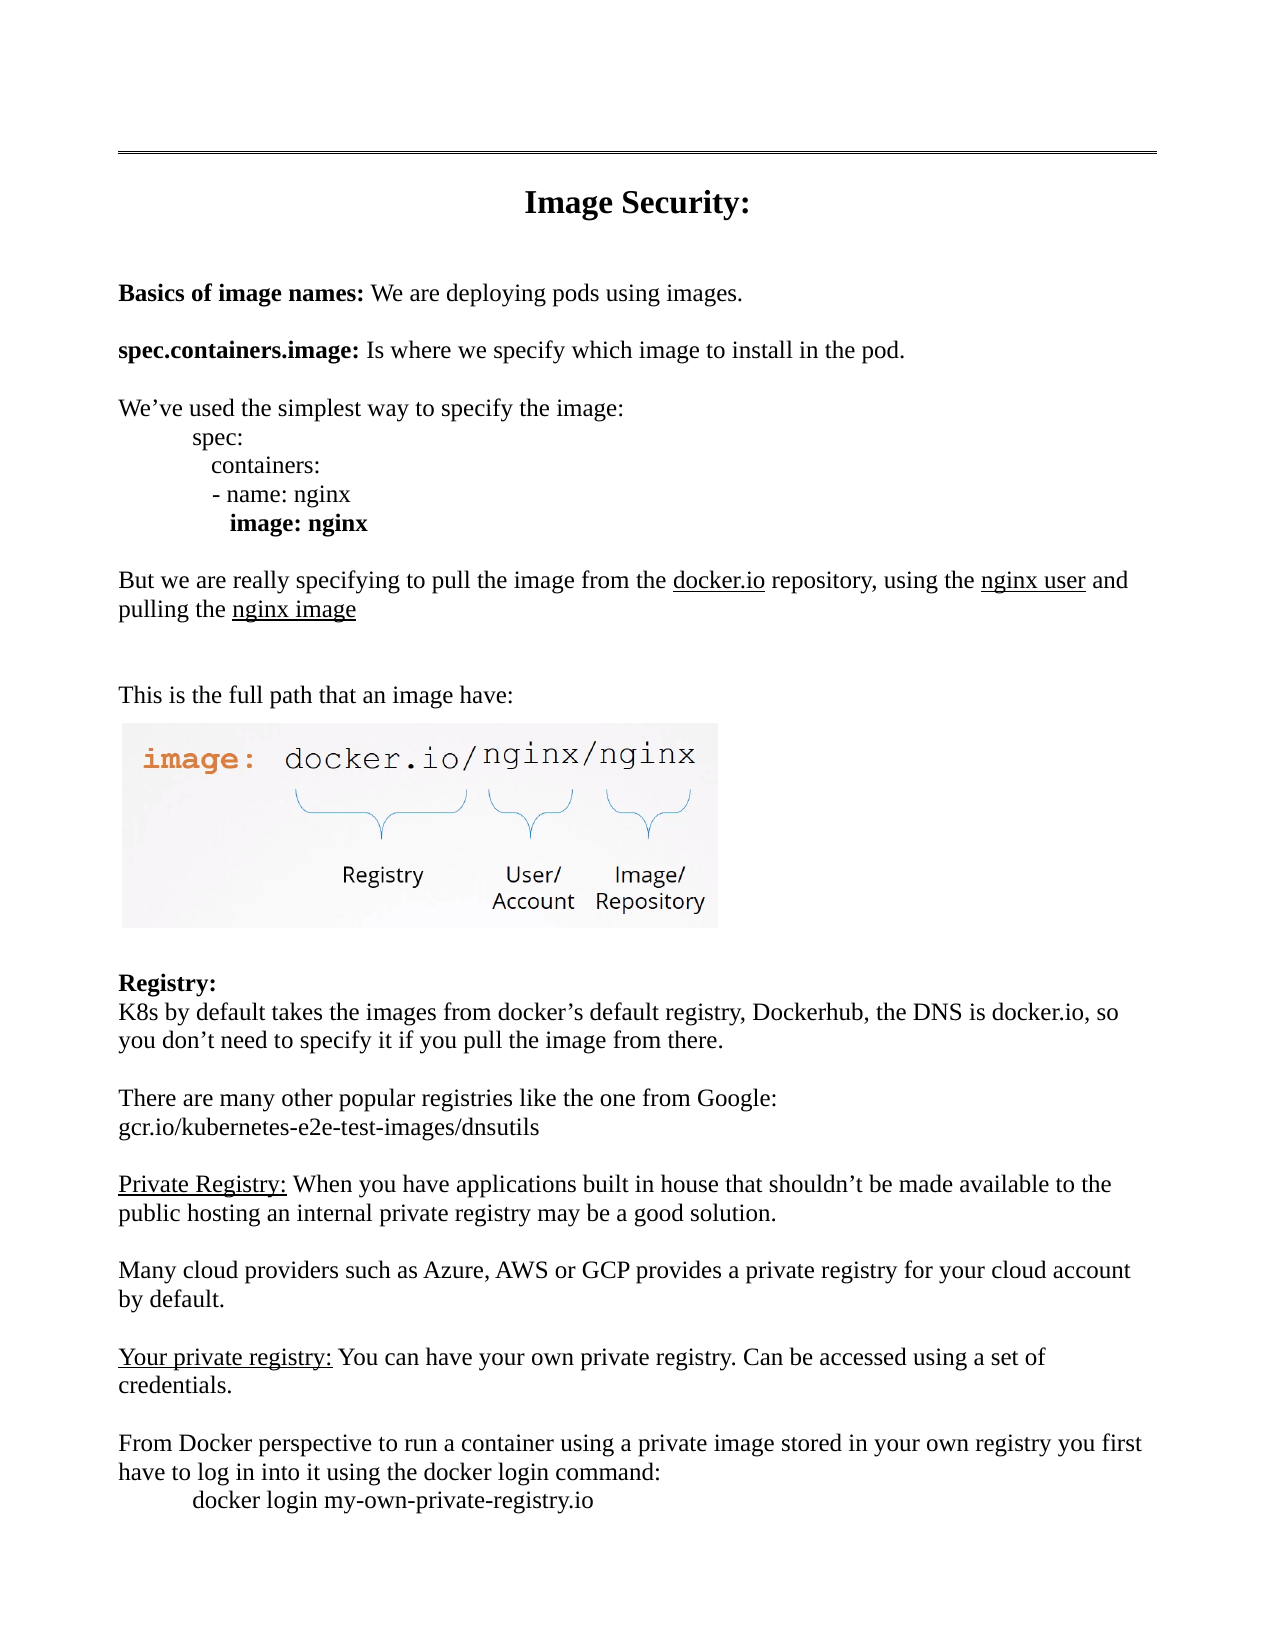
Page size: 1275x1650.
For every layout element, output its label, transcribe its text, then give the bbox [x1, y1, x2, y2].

text Many cloud providers such as Azure, AWS or GCP provides a private registry for your cloud account by default. [118, 1256, 1157, 1313]
text spec: [118, 422, 1157, 451]
text K8s by default takes the images from docker’s default registry, Dockerhub, the DNS is docker.io, so you don’t need to specify it if you pull the image from there. [118, 997, 1157, 1054]
text Basics of image names: We are deploying pods using images. [118, 278, 1157, 307]
text Private Registry: When you have applications built in house that shouldn’t be made available to the public hosting an internal private registry may be a good solution. [118, 1169, 1157, 1227]
picture [122, 723, 719, 928]
text containers: [118, 451, 1157, 479]
text Your private registry: You can have your own private registry. Can be accessed using a set of credentials. [118, 1342, 1157, 1399]
text There are many other popular registries like the one from Google: gcr.io/kubernetes-e2e-test-images/dnsutils [118, 1083, 1157, 1141]
text Registry: [118, 968, 1157, 997]
text This is the full path that an image have: [118, 681, 1157, 709]
text But we are really specifying to pull the image from the docker.io repository, using the nginx user and pulling the nginx image [118, 566, 1157, 623]
text - name: nginx [118, 479, 1157, 508]
text Image Security: [118, 182, 1157, 221]
text docker login my-own-private-registry.io [118, 1486, 1157, 1514]
text We’ve used the simplest way to specify the image: [118, 393, 1157, 422]
text From Docker perspective to run a container using a private image stored in your own registry you first have to log in into it using the docker login command: [118, 1428, 1157, 1486]
text spec.containers.image: Is where we specify which image to install in the pod. [118, 336, 1157, 364]
text image: nginx [118, 508, 1157, 537]
